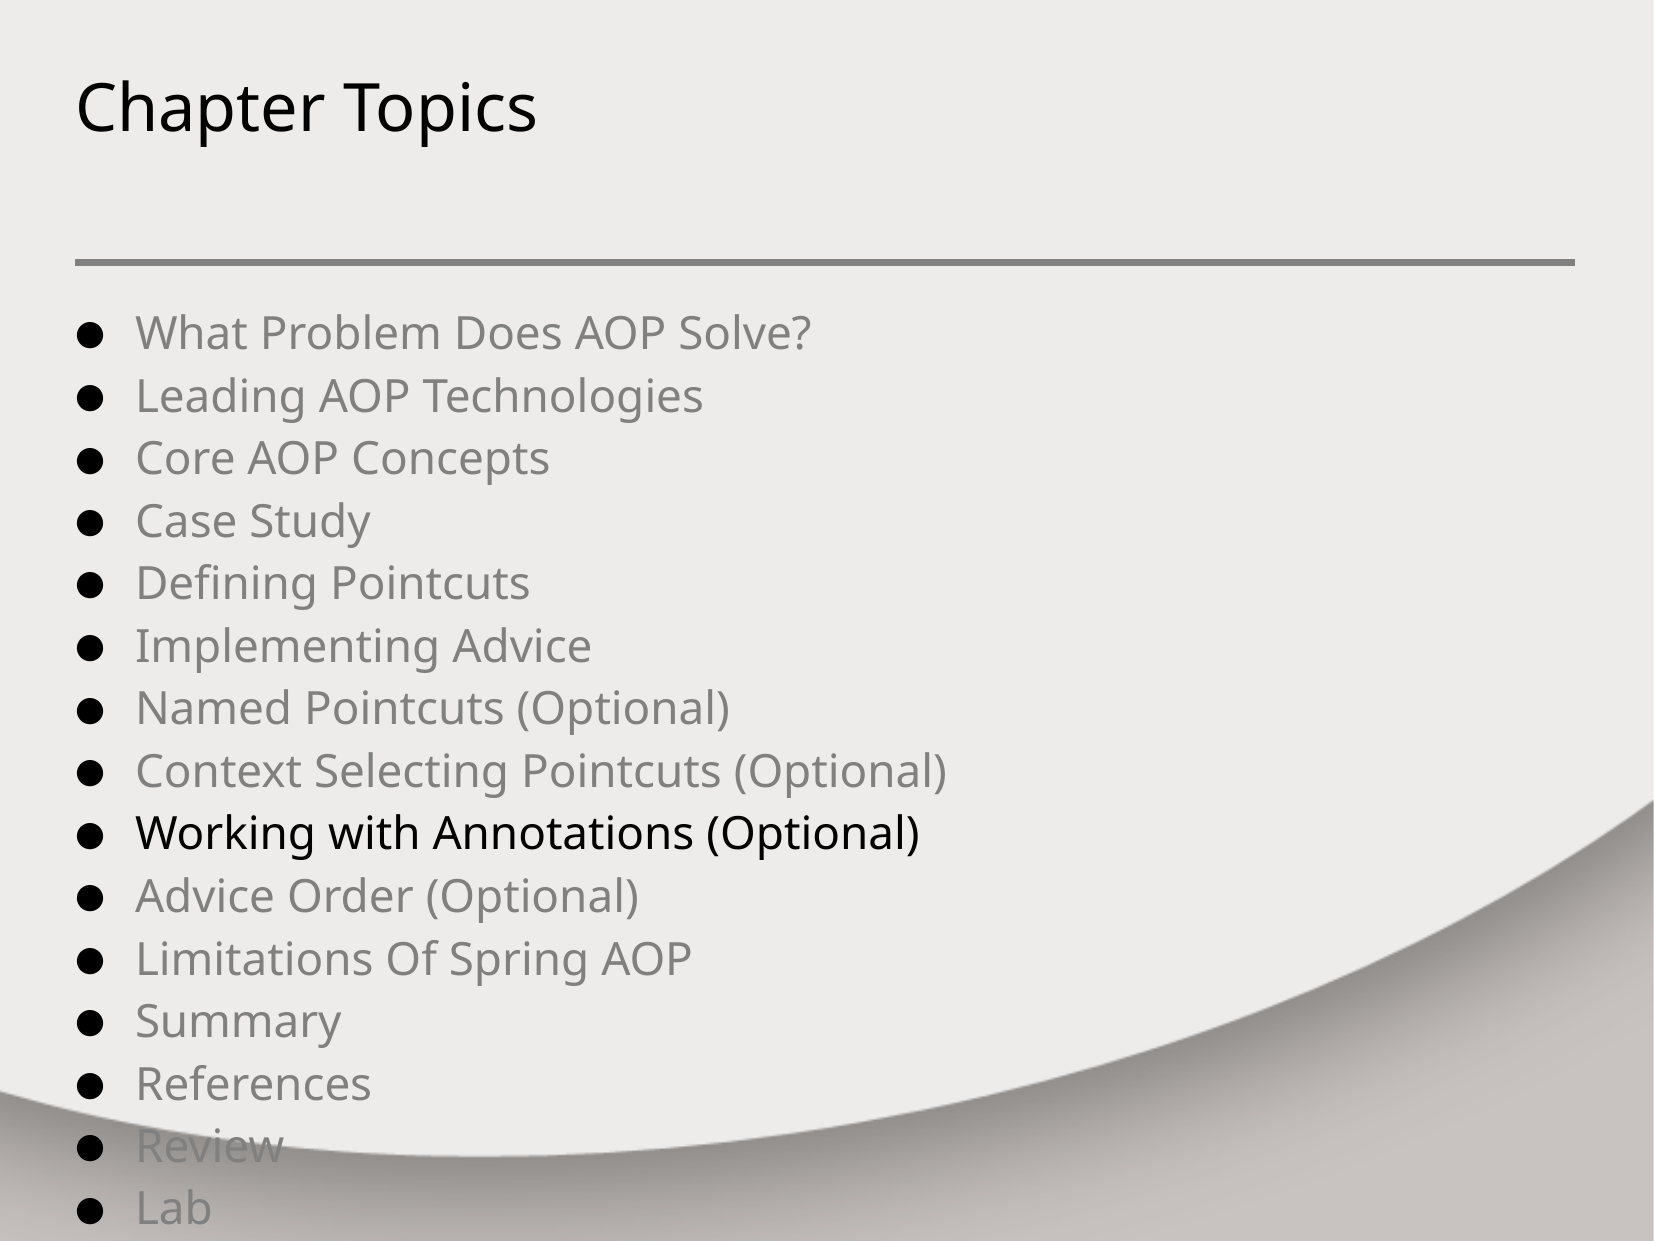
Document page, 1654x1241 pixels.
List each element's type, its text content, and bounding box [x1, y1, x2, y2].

picture [0, 0, 1654, 1241]
list What Problem Does AOP Solve? Leading AOP Technologies Core AOP Concepts Case Study Defining Pointcuts Implementing Advice Named Pointcuts (Optional) Context Selecting Pointcuts (Optional) Working with Annotations (Optional) Advice Order (Optional) Limitations Of Spring AOP Summary References Review Lab [75, 300, 1576, 1164]
title Chapter Topics [75, 75, 1576, 226]
